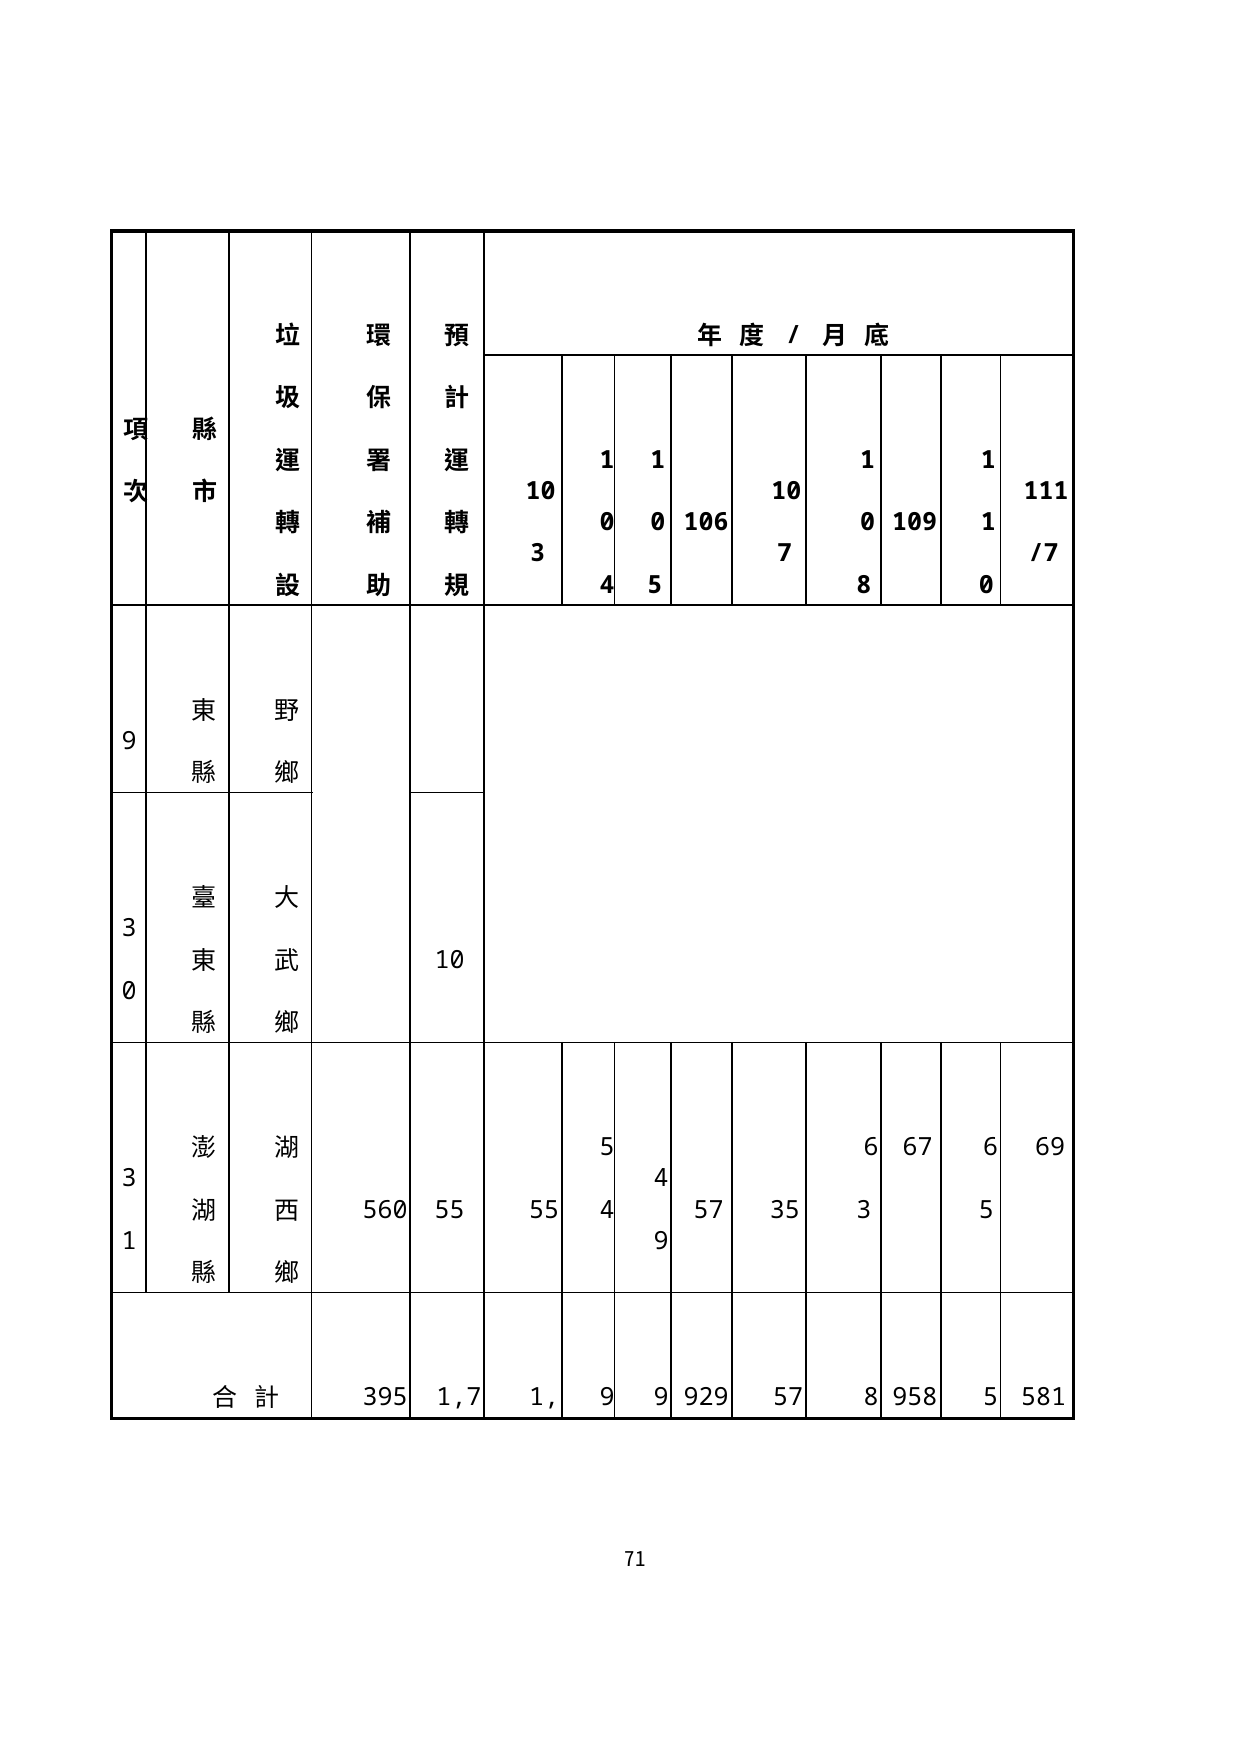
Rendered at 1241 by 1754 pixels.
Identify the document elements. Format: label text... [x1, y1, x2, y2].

table_cell 395 [312, 1293, 409, 1417]
table_cell 55 [411, 1043, 483, 1292]
table_cell 581 [1001, 1293, 1072, 1417]
table_cell 湖西鄉 [230, 1043, 311, 1292]
table_cell 野鄉 [230, 606, 311, 792]
table_cell 108 [807, 356, 880, 604]
table_cell 109 [882, 356, 940, 604]
table_cell 111/7 [1001, 356, 1072, 604]
table_cell 63 [807, 1043, 880, 1292]
table_header 垃圾運轉設施 [230, 233, 311, 604]
table_cell 104 [563, 356, 614, 604]
table_header 預計運轉規模 [411, 233, 483, 604]
table_cell 929 [672, 1293, 731, 1417]
table_cell 105 [615, 356, 670, 604]
table_cell 8 [807, 1293, 880, 1417]
table_cell 1, [485, 1293, 561, 1417]
table_cell 560 [312, 1043, 409, 1292]
table_header 環保署補助經費 [312, 233, 409, 604]
table_cell 10 [411, 793, 483, 1042]
table_cell 110 [942, 356, 1000, 604]
table_cell 65 [942, 1043, 1000, 1292]
table_cell 69 [1001, 1043, 1072, 1292]
table_header 項次 [113, 233, 145, 604]
table_cell 67 [882, 1043, 940, 1292]
table_cell 1,7 [411, 1293, 483, 1417]
table_cell 臺東縣 [147, 793, 228, 1042]
table_cell 57 [672, 1043, 731, 1292]
table_cell 49 [615, 1043, 670, 1292]
table_cell 55 [485, 1043, 561, 1292]
table_cell 103 [485, 356, 561, 604]
table_cell [411, 606, 483, 792]
table_cell 106 [672, 356, 731, 604]
table_cell 30 [113, 793, 145, 1042]
table_cell [485, 606, 1072, 1042]
table_cell 東縣 [147, 606, 228, 792]
table_cell 9 [563, 1293, 614, 1417]
table_header 縣市 [147, 233, 228, 604]
table_cell 9 [113, 606, 145, 792]
table_cell 958 [882, 1293, 940, 1417]
table_cell 57 [733, 1293, 805, 1417]
table_cell 54 [563, 1043, 614, 1292]
table_cell 5 [942, 1293, 1000, 1417]
table_cell 31 [113, 1043, 145, 1292]
table_cell 合計 [113, 1293, 311, 1417]
table_cell 107 [733, 356, 805, 604]
table_cell 35 [733, 1043, 805, 1292]
table_header 年度/月底 [485, 233, 1072, 354]
table_cell 9 [615, 1293, 670, 1417]
table_cell 大武鄉 [230, 793, 311, 1042]
table_cell [312, 606, 409, 1042]
table_cell 澎湖縣 [147, 1043, 228, 1292]
